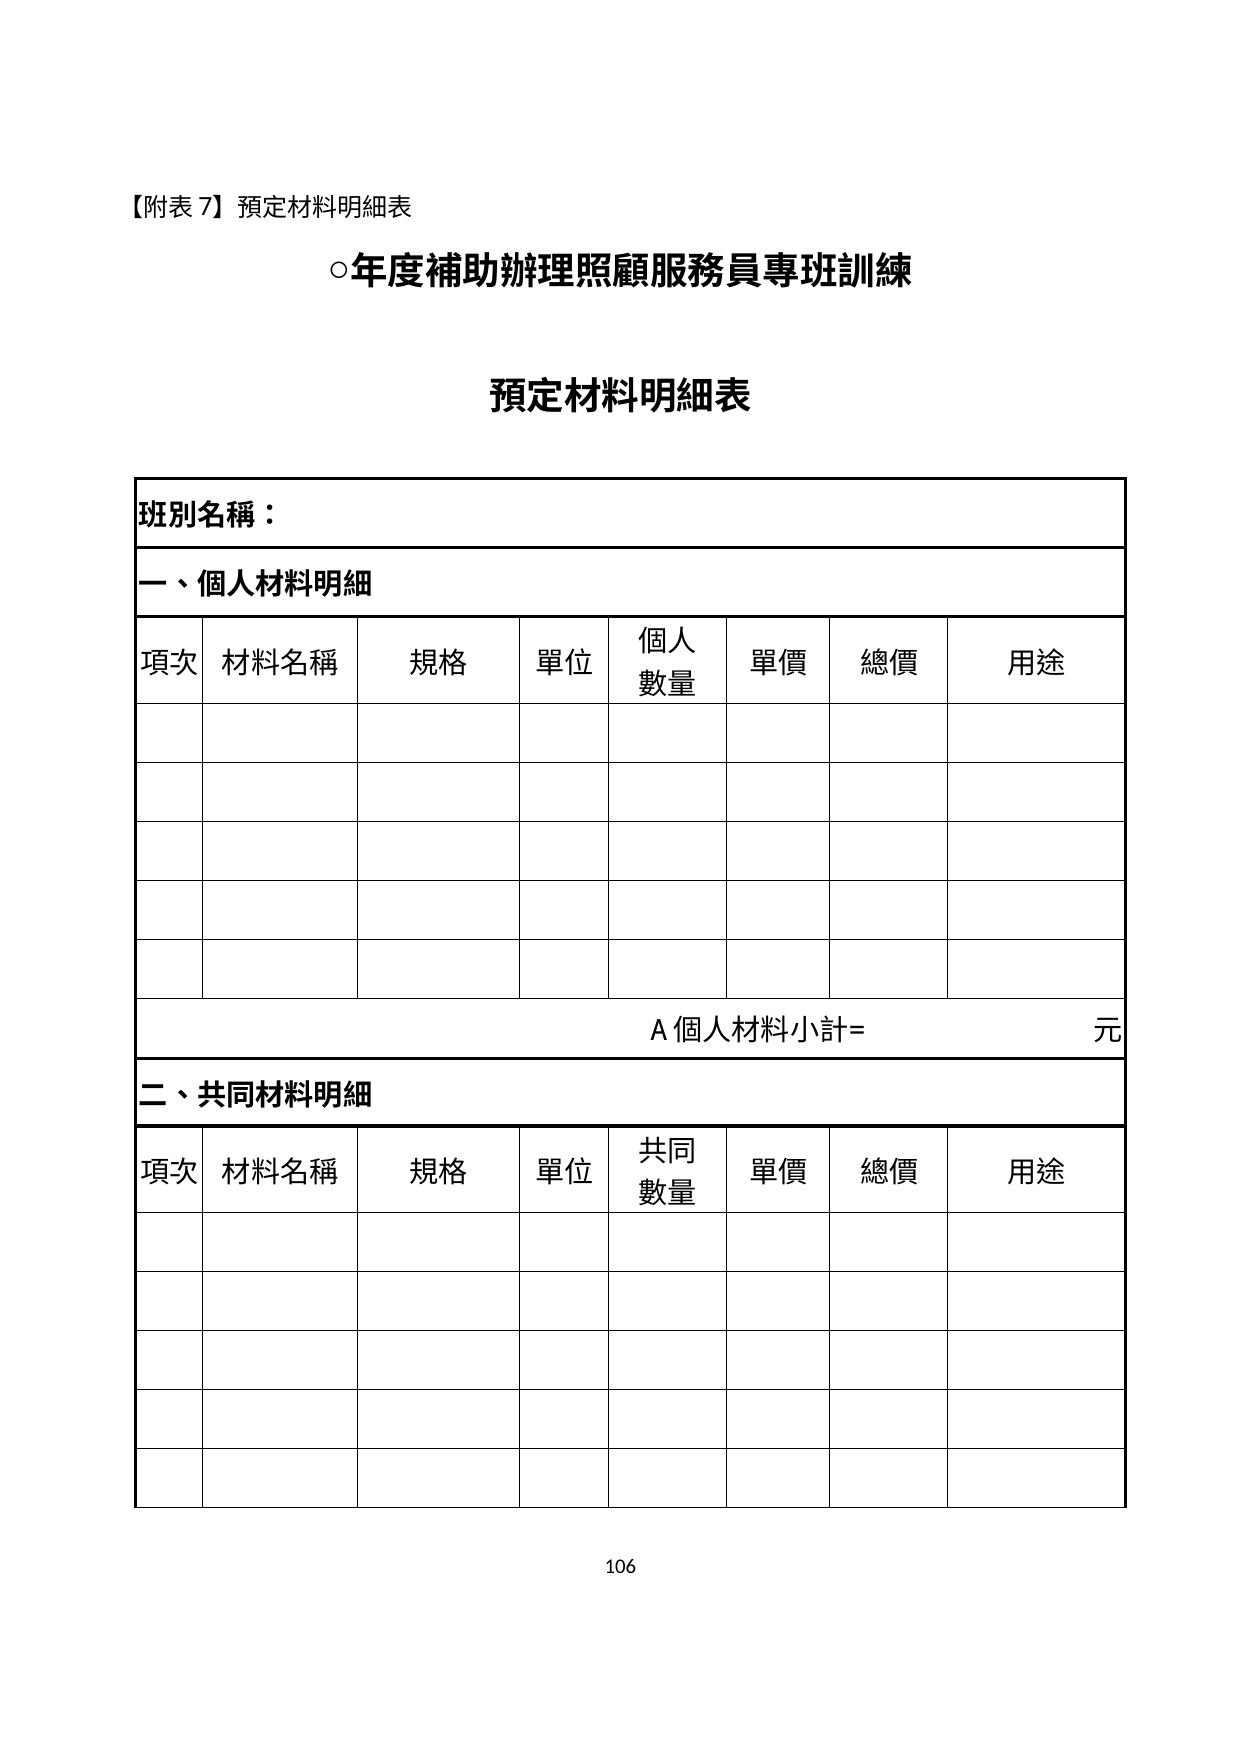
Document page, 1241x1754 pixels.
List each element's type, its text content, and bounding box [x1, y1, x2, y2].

table_cell [520, 763, 608, 821]
table_cell [727, 1331, 829, 1389]
table_cell [203, 822, 357, 880]
table_cell [948, 1331, 1124, 1389]
table_cell [520, 1213, 608, 1271]
table_cell [948, 822, 1124, 880]
table_cell [203, 1331, 357, 1389]
table_cell [609, 1331, 726, 1389]
table_cell [727, 704, 829, 762]
table_cell [137, 704, 202, 762]
table_cell [203, 704, 357, 762]
table_cell [520, 940, 608, 998]
table_cell [137, 1390, 202, 1448]
table_cell [203, 940, 357, 998]
table_cell [203, 1449, 357, 1507]
table_cell [358, 704, 519, 762]
table_cell 個人 數量 [609, 618, 726, 703]
table_cell [137, 1272, 202, 1330]
table_cell [727, 1449, 829, 1507]
table_cell [830, 763, 947, 821]
table_cell [830, 822, 947, 880]
text 預定材料明細表 [118, 352, 1122, 414]
table_cell [948, 763, 1124, 821]
table_cell 材料名稱 [203, 618, 357, 703]
table_cell [520, 881, 608, 939]
table_cell [203, 1272, 357, 1330]
table_cell [358, 1213, 519, 1271]
table_cell [137, 1331, 202, 1389]
table_cell 用途 [948, 618, 1124, 703]
table_cell [830, 1390, 947, 1448]
table_cell [948, 1272, 1124, 1330]
table_cell 用途 [948, 1128, 1124, 1212]
table_cell [727, 881, 829, 939]
table_cell 規格 [358, 1128, 519, 1212]
subtitle 【附表7】預定材料明細表 [118, 164, 1122, 227]
table_cell 總價 [830, 618, 947, 703]
table_cell [830, 1213, 947, 1271]
table_cell [203, 763, 357, 821]
table_cell [137, 1213, 202, 1271]
table_cell [830, 1449, 947, 1507]
table_cell [830, 1331, 947, 1389]
table_cell [609, 940, 726, 998]
table_cell [727, 940, 829, 998]
table_cell [948, 940, 1124, 998]
table_cell [137, 940, 202, 998]
table_cell [520, 1449, 608, 1507]
table_cell [520, 1272, 608, 1330]
table_cell [203, 881, 357, 939]
table_cell 材料名稱 [203, 1128, 357, 1212]
table_cell [137, 1449, 202, 1507]
table_cell [520, 1390, 608, 1448]
table_cell [948, 881, 1124, 939]
table_cell [948, 1213, 1124, 1271]
table_cell [137, 822, 202, 880]
table_cell [727, 763, 829, 821]
table_cell [609, 822, 726, 880]
table_cell [137, 881, 202, 939]
table_cell [520, 704, 608, 762]
table_cell [830, 704, 947, 762]
table_cell [203, 1390, 357, 1448]
table_cell 單位 [520, 618, 608, 703]
table_cell [727, 1390, 829, 1448]
table_cell [727, 822, 829, 880]
table_cell [609, 704, 726, 762]
table_cell [609, 1213, 726, 1271]
table_cell [520, 822, 608, 880]
table_cell [358, 940, 519, 998]
table_cell [609, 1449, 726, 1507]
table_cell 規格 [358, 618, 519, 703]
table_cell [948, 1390, 1124, 1448]
table_cell [948, 704, 1124, 762]
table_cell 單價 [727, 618, 829, 703]
table_cell [727, 1272, 829, 1330]
table_cell A個人材料小計= 元 [137, 999, 1124, 1057]
table_cell 項次 [137, 1128, 202, 1212]
table_cell 項次 [137, 618, 202, 703]
table_cell [609, 1272, 726, 1330]
table_cell 總價 [830, 1128, 947, 1212]
table_cell 共同 數量 [609, 1128, 726, 1212]
table_cell [137, 763, 202, 821]
text ○年度補助辦理照顧服務員專班訓練 [118, 227, 1122, 289]
table_cell [358, 763, 519, 821]
table_cell [830, 881, 947, 939]
table_cell [358, 1272, 519, 1330]
table_cell 單位 [520, 1128, 608, 1212]
table_cell [203, 1213, 357, 1271]
table_cell [830, 1272, 947, 1330]
table_cell 單價 [727, 1128, 829, 1212]
table_cell [358, 1390, 519, 1448]
table_cell [948, 1449, 1124, 1507]
table_cell [520, 1331, 608, 1389]
table_cell [358, 822, 519, 880]
table_cell [609, 881, 726, 939]
table_cell 一、個人材料明細 [137, 549, 1124, 615]
table_cell [727, 1213, 829, 1271]
table_cell [358, 881, 519, 939]
table_cell [609, 763, 726, 821]
table_cell 二、共同材料明細 [137, 1060, 1124, 1124]
table_cell [609, 1390, 726, 1448]
table_cell [358, 1331, 519, 1389]
table_cell [358, 1449, 519, 1507]
table_header 班別名稱： [137, 480, 1124, 546]
table_cell [830, 940, 947, 998]
